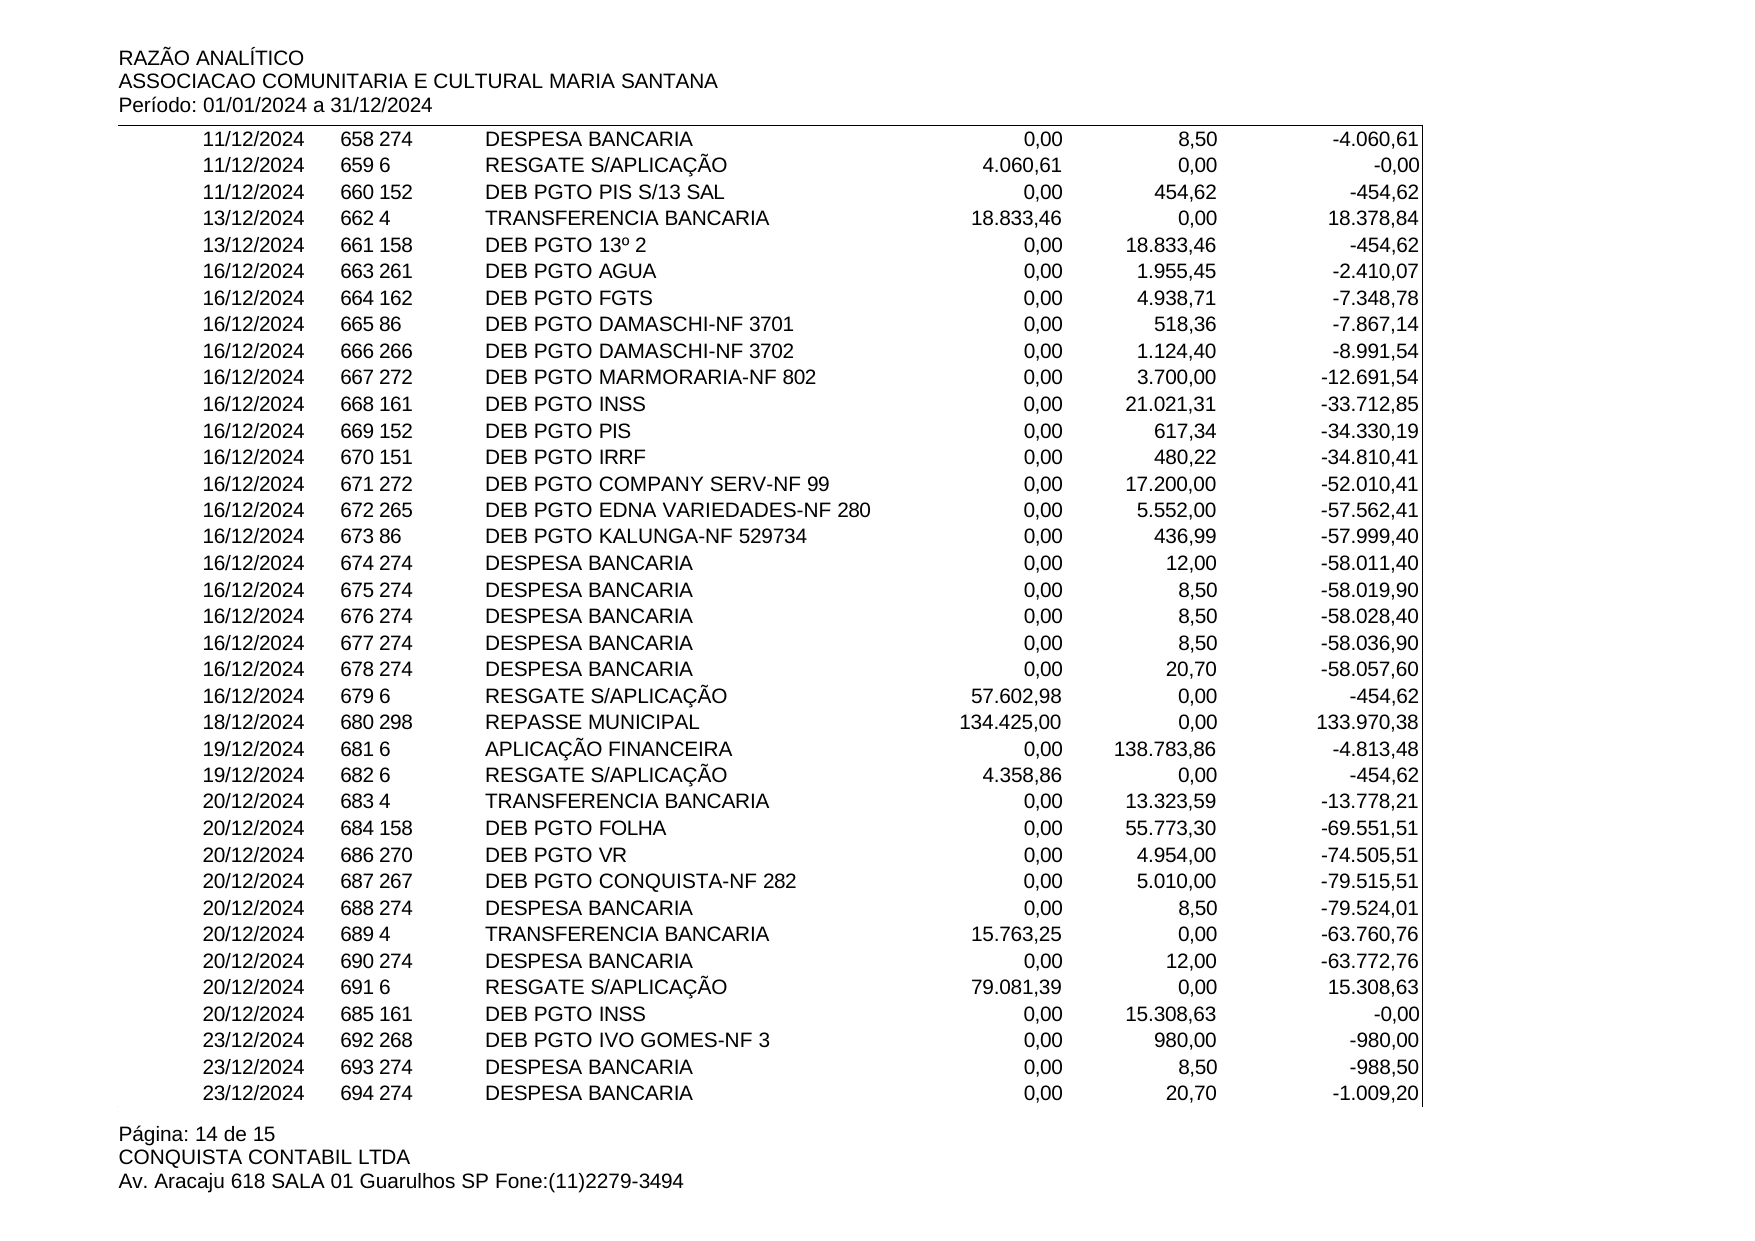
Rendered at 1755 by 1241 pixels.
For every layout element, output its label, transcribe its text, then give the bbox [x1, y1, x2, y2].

text 18.833,46 [971, 206, 1065, 230]
text 16/12/2024 [202, 577, 308, 601]
text 4 [379, 922, 483, 946]
text 0,00 [914, 869, 1063, 893]
text 8,50 [1065, 1054, 1218, 1078]
text 134.425,00 [959, 710, 1065, 734]
text 676 [340, 604, 377, 628]
text 158 [379, 816, 483, 840]
text 8,50 [1065, 127, 1218, 151]
text DEB PGTO IRRF [485, 445, 914, 469]
text 8,50 [1065, 604, 1218, 628]
text DEB PGTO PIS S/13 SAL [485, 180, 914, 204]
text -34.330,19 [1321, 418, 1422, 442]
text 16/12/2024 [202, 445, 308, 469]
text 617,34 [1154, 418, 1219, 442]
text DEB PGTO FOLHA [485, 816, 914, 840]
text DEB PGTO INSS [485, 392, 914, 416]
text RAZÃO ANALÍTICO [118, 47, 721, 70]
text -63.772,76 [1321, 949, 1422, 973]
text 673 [340, 524, 377, 548]
text -4.060,61 [1332, 127, 1422, 151]
text -57.562,41 [1321, 498, 1422, 522]
text 20/12/2024 [202, 949, 308, 973]
text 0,00 [914, 843, 1063, 867]
text 20/12/2024 [202, 816, 308, 840]
text 0,00 [914, 736, 1063, 760]
text 20/12/2024 [202, 922, 308, 946]
text DEB PGTO 13º 2 [485, 233, 914, 257]
text -58.036,90 [1321, 630, 1422, 654]
text 18.378,84 [1328, 206, 1422, 230]
text 4.954,00 [1137, 843, 1219, 867]
text -7.867,14 [1332, 312, 1422, 336]
text 0,00 [914, 604, 1063, 628]
text 16/12/2024 [202, 604, 308, 628]
text RESGATE S/APLICAÇÃO [485, 975, 914, 999]
text RESGATE S/APLICAÇÃO [485, 153, 914, 177]
text 12,00 [1166, 551, 1219, 575]
text 11/12/2024 [202, 127, 308, 151]
text -454,62 [1349, 233, 1422, 257]
text Período: 01/01/2024 a 31/12/2024 [118, 93, 721, 117]
text 15.308,63 [1328, 975, 1422, 999]
text 16/12/2024 [202, 498, 308, 522]
text 0,00 [914, 312, 1063, 336]
text 689 [340, 922, 377, 946]
text 17.200,00 [1125, 471, 1219, 495]
text 20/12/2024 [202, 789, 308, 813]
text 681 [340, 736, 377, 760]
text 270 [379, 843, 483, 867]
text -12.691,54 [1321, 365, 1422, 389]
text 16/12/2024 [202, 418, 308, 442]
text DESPESA BANCARIA [485, 577, 914, 601]
text 0,00 [914, 949, 1063, 973]
text 658 [340, 127, 377, 151]
text DEB PGTO KALUNGA-NF 529734 [485, 524, 914, 548]
text 678 [340, 657, 377, 681]
text -52.010,41 [1321, 471, 1422, 495]
text DEB PGTO INSS [485, 1002, 914, 1026]
text 0,00 [914, 524, 1063, 548]
text 0,00 [914, 418, 1063, 442]
text -980,00 [1349, 1028, 1422, 1052]
text APLICAÇÃO FINANCEIRA [485, 736, 914, 760]
text 274 [379, 577, 483, 601]
text 693 [340, 1054, 377, 1078]
text 675 [340, 577, 377, 601]
text -1.009,20 [1332, 1081, 1422, 1105]
text 161 [379, 392, 483, 416]
text 16/12/2024 [202, 312, 308, 336]
text 666 [340, 339, 377, 363]
text 0,00 [1065, 975, 1217, 999]
text 152 [379, 180, 483, 204]
text 23/12/2024 [202, 1081, 308, 1105]
text 1.955,45 [1137, 259, 1219, 283]
text -454,62 [1349, 180, 1422, 204]
text DEB PGTO IVO GOMES-NF 3 [485, 1028, 914, 1052]
text 3.700,00 [1137, 365, 1219, 389]
text 6 [379, 153, 483, 177]
text 690 [340, 949, 377, 973]
text 0,00 [914, 180, 1063, 204]
text 685 [340, 1002, 377, 1026]
text 669 [340, 418, 377, 442]
text -0,00 [1219, 1002, 1420, 1026]
text -8.991,54 [1332, 339, 1422, 363]
text DESPESA BANCARIA [485, 949, 914, 973]
text 680 [340, 710, 377, 734]
text 660 [340, 180, 377, 204]
text 684 [340, 816, 377, 840]
text 0,00 [914, 1002, 1063, 1026]
text 692 [340, 1028, 377, 1052]
text 158 [379, 233, 483, 257]
text 0,00 [1065, 763, 1217, 787]
text RESGATE S/APLICAÇÃO [485, 683, 914, 707]
text 668 [340, 392, 377, 416]
text 682 [340, 763, 377, 787]
text DESPESA BANCARIA [485, 896, 914, 919]
text TRANSFERENCIA BANCARIA [485, 922, 914, 946]
text -79.524,01 [1321, 896, 1422, 919]
text 151 [379, 445, 483, 469]
text -13.778,21 [1321, 789, 1422, 813]
text 664 [340, 286, 377, 309]
text 0,00 [1065, 922, 1217, 946]
text -74.505,51 [1321, 843, 1422, 867]
text 0,00 [914, 498, 1063, 522]
text 4 [379, 789, 483, 813]
text -58.011,40 [1321, 551, 1422, 575]
text 518,36 [1154, 312, 1219, 336]
text 679 [340, 683, 377, 707]
text 672 [340, 498, 377, 522]
text 274 [379, 657, 483, 681]
text 266 [379, 339, 483, 363]
text 691 [340, 975, 377, 999]
text DEB PGTO AGUA [485, 259, 914, 283]
text DEB PGTO CONQUISTA-NF 282 [485, 869, 914, 893]
text 1.124,40 [1137, 339, 1219, 363]
text DEB PGTO EDNA VARIEDADES-NF 280 [485, 498, 914, 522]
text 23/12/2024 [202, 1054, 308, 1078]
text 19/12/2024 [202, 736, 308, 760]
text 688 [340, 896, 377, 919]
text 12,00 [1166, 949, 1219, 973]
text -0,00 [1219, 153, 1420, 177]
text DESPESA BANCARIA [485, 604, 914, 628]
text 980,00 [1154, 1028, 1219, 1052]
text 20/12/2024 [202, 1002, 308, 1026]
text 16/12/2024 [202, 630, 308, 654]
text 436,99 [1154, 524, 1219, 548]
text 13/12/2024 [202, 233, 308, 257]
text -988,50 [1349, 1054, 1422, 1078]
text 18/12/2024 [202, 710, 308, 734]
text DEB PGTO MARMORARIA-NF 802 [485, 365, 914, 389]
text 663 [340, 259, 377, 283]
text 274 [379, 604, 483, 628]
text 8,50 [1065, 630, 1218, 654]
text 4 [379, 206, 483, 230]
text 15.763,25 [971, 922, 1065, 946]
text 454,62 [1154, 180, 1219, 204]
text TRANSFERENCIA BANCARIA [485, 206, 914, 230]
text 4.938,71 [1137, 286, 1219, 309]
text 665 [340, 312, 377, 336]
text 677 [340, 630, 377, 654]
text ASSOCIACAO COMUNITARIA E CULTURAL MARIA SANTANA [118, 70, 721, 93]
text -57.999,40 [1321, 524, 1422, 548]
text 274 [379, 551, 483, 575]
text 16/12/2024 [202, 683, 308, 707]
text 0,00 [1065, 710, 1218, 734]
text 683 [340, 789, 377, 813]
text 0,00 [914, 630, 1063, 654]
text 57.602,98 [971, 683, 1065, 707]
text 274 [379, 1054, 483, 1078]
text 16/12/2024 [202, 551, 308, 575]
text 79.081,39 [971, 975, 1065, 999]
text 20/12/2024 [202, 975, 308, 999]
text Página: 14 de 15 [118, 1122, 686, 1146]
text 0,00 [914, 471, 1063, 495]
text 298 [379, 710, 483, 734]
text -454,62 [1349, 763, 1422, 787]
text 6 [379, 763, 483, 787]
text 659 [340, 153, 377, 177]
text -58.057,60 [1321, 657, 1422, 681]
text 16/12/2024 [202, 365, 308, 389]
text 686 [340, 843, 377, 867]
text 5.552,00 [1137, 498, 1219, 522]
text -79.515,51 [1321, 869, 1422, 893]
text 0,00 [914, 233, 1063, 257]
text 0,00 [914, 657, 1063, 681]
text 162 [379, 286, 483, 309]
text 6 [379, 736, 483, 760]
text 161 [379, 1002, 483, 1026]
text 272 [379, 365, 483, 389]
text 16/12/2024 [202, 392, 308, 416]
text -454,62 [1349, 683, 1422, 707]
text -33.712,85 [1321, 392, 1422, 416]
text 0,00 [1065, 153, 1217, 177]
text 16/12/2024 [202, 339, 308, 363]
text DEB PGTO COMPANY SERV-NF 99 [485, 471, 914, 495]
text 21.021,31 [1125, 392, 1219, 416]
text 661 [340, 233, 377, 257]
text 0,00 [914, 816, 1063, 840]
text 0,00 [914, 259, 1063, 283]
text -69.551,51 [1321, 816, 1422, 840]
text 0,00 [914, 365, 1063, 389]
text 687 [340, 869, 377, 893]
text 274 [379, 630, 483, 654]
text 86 [379, 524, 483, 548]
text 19/12/2024 [202, 763, 308, 787]
text 674 [340, 551, 377, 575]
text 0,00 [914, 392, 1063, 416]
text 0,00 [914, 1028, 1063, 1052]
text 18.833,46 [1125, 233, 1219, 257]
text DEB PGTO PIS [485, 418, 914, 442]
text 694 [340, 1081, 377, 1105]
text 11/12/2024 [202, 153, 308, 177]
text -4.813,48 [1332, 736, 1422, 760]
text DESPESA BANCARIA [485, 127, 914, 151]
text 16/12/2024 [202, 286, 308, 309]
text 55.773,30 [1125, 816, 1219, 840]
text 274 [379, 1081, 483, 1105]
text 4.060,61 [982, 153, 1065, 177]
text Av. Aracaju 618 SALA 01 Guarulhos SP Fone:(11)2279-3494 [118, 1169, 686, 1193]
text 671 [340, 471, 377, 495]
text -7.348,78 [1332, 286, 1422, 309]
text 667 [340, 365, 377, 389]
text 86 [379, 312, 483, 336]
text 23/12/2024 [202, 1028, 308, 1052]
text 16/12/2024 [202, 471, 308, 495]
text 4.358,86 [982, 763, 1065, 787]
text DESPESA BANCARIA [485, 551, 914, 575]
text 11/12/2024 [202, 180, 308, 204]
text -34.810,41 [1321, 445, 1422, 469]
text 20/12/2024 [202, 869, 308, 893]
text 265 [379, 498, 483, 522]
text 272 [379, 471, 483, 495]
text DESPESA BANCARIA [485, 1081, 914, 1105]
text 274 [379, 949, 483, 973]
text DESPESA BANCARIA [485, 1054, 914, 1078]
text 0,00 [1065, 683, 1217, 707]
text 0,00 [914, 1054, 1063, 1078]
text 267 [379, 869, 483, 893]
text 5.010,00 [1137, 869, 1219, 893]
text 8,50 [1065, 577, 1218, 601]
text 662 [340, 206, 377, 230]
text 261 [379, 259, 483, 283]
text 0,00 [914, 286, 1063, 309]
text 274 [379, 127, 483, 151]
text 15.308,63 [1125, 1002, 1219, 1026]
text -63.760,76 [1321, 922, 1422, 946]
text 20/12/2024 [202, 843, 308, 867]
text DEB PGTO FGTS [485, 286, 914, 309]
text 20,70 [1166, 657, 1219, 681]
text 480,22 [1154, 445, 1219, 469]
text 274 [379, 896, 483, 919]
text 0,00 [914, 1081, 1063, 1105]
text 0,00 [914, 577, 1063, 601]
text DESPESA BANCARIA [485, 657, 914, 681]
text 133.970,38 [1316, 710, 1422, 734]
text 0,00 [914, 445, 1063, 469]
text -2.410,07 [1332, 259, 1422, 283]
text 0,00 [914, 896, 1063, 919]
text 0,00 [914, 551, 1063, 575]
text 0,00 [914, 127, 1063, 151]
text TRANSFERENCIA BANCARIA [485, 789, 914, 813]
text DESPESA BANCARIA [485, 630, 914, 654]
text -58.019,90 [1321, 577, 1422, 601]
text 6 [379, 683, 483, 707]
text 16/12/2024 [202, 524, 308, 548]
text 0,00 [914, 339, 1063, 363]
text 20,70 [1166, 1081, 1219, 1105]
text CONQUISTA CONTABIL LTDA [118, 1146, 686, 1169]
text DEB PGTO VR [485, 843, 914, 867]
text 670 [340, 445, 377, 469]
text 268 [379, 1028, 483, 1052]
text 16/12/2024 [202, 657, 308, 681]
text 13/12/2024 [202, 206, 308, 230]
text DEB PGTO DAMASCHI-NF 3701 [485, 312, 914, 336]
text 0,00 [1065, 206, 1217, 230]
text DEB PGTO DAMASCHI-NF 3702 [485, 339, 914, 363]
text 152 [379, 418, 483, 442]
text 6 [379, 975, 483, 999]
text 16/12/2024 [202, 259, 308, 283]
text -58.028,40 [1321, 604, 1422, 628]
text REPASSE MUNICIPAL [485, 710, 914, 734]
text 8,50 [1065, 896, 1218, 919]
text RESGATE S/APLICAÇÃO [485, 763, 914, 787]
text 0,00 [914, 789, 1063, 813]
text 20/12/2024 [202, 896, 308, 919]
text 138.783,86 [1114, 736, 1219, 760]
text 13.323,59 [1125, 789, 1219, 813]
